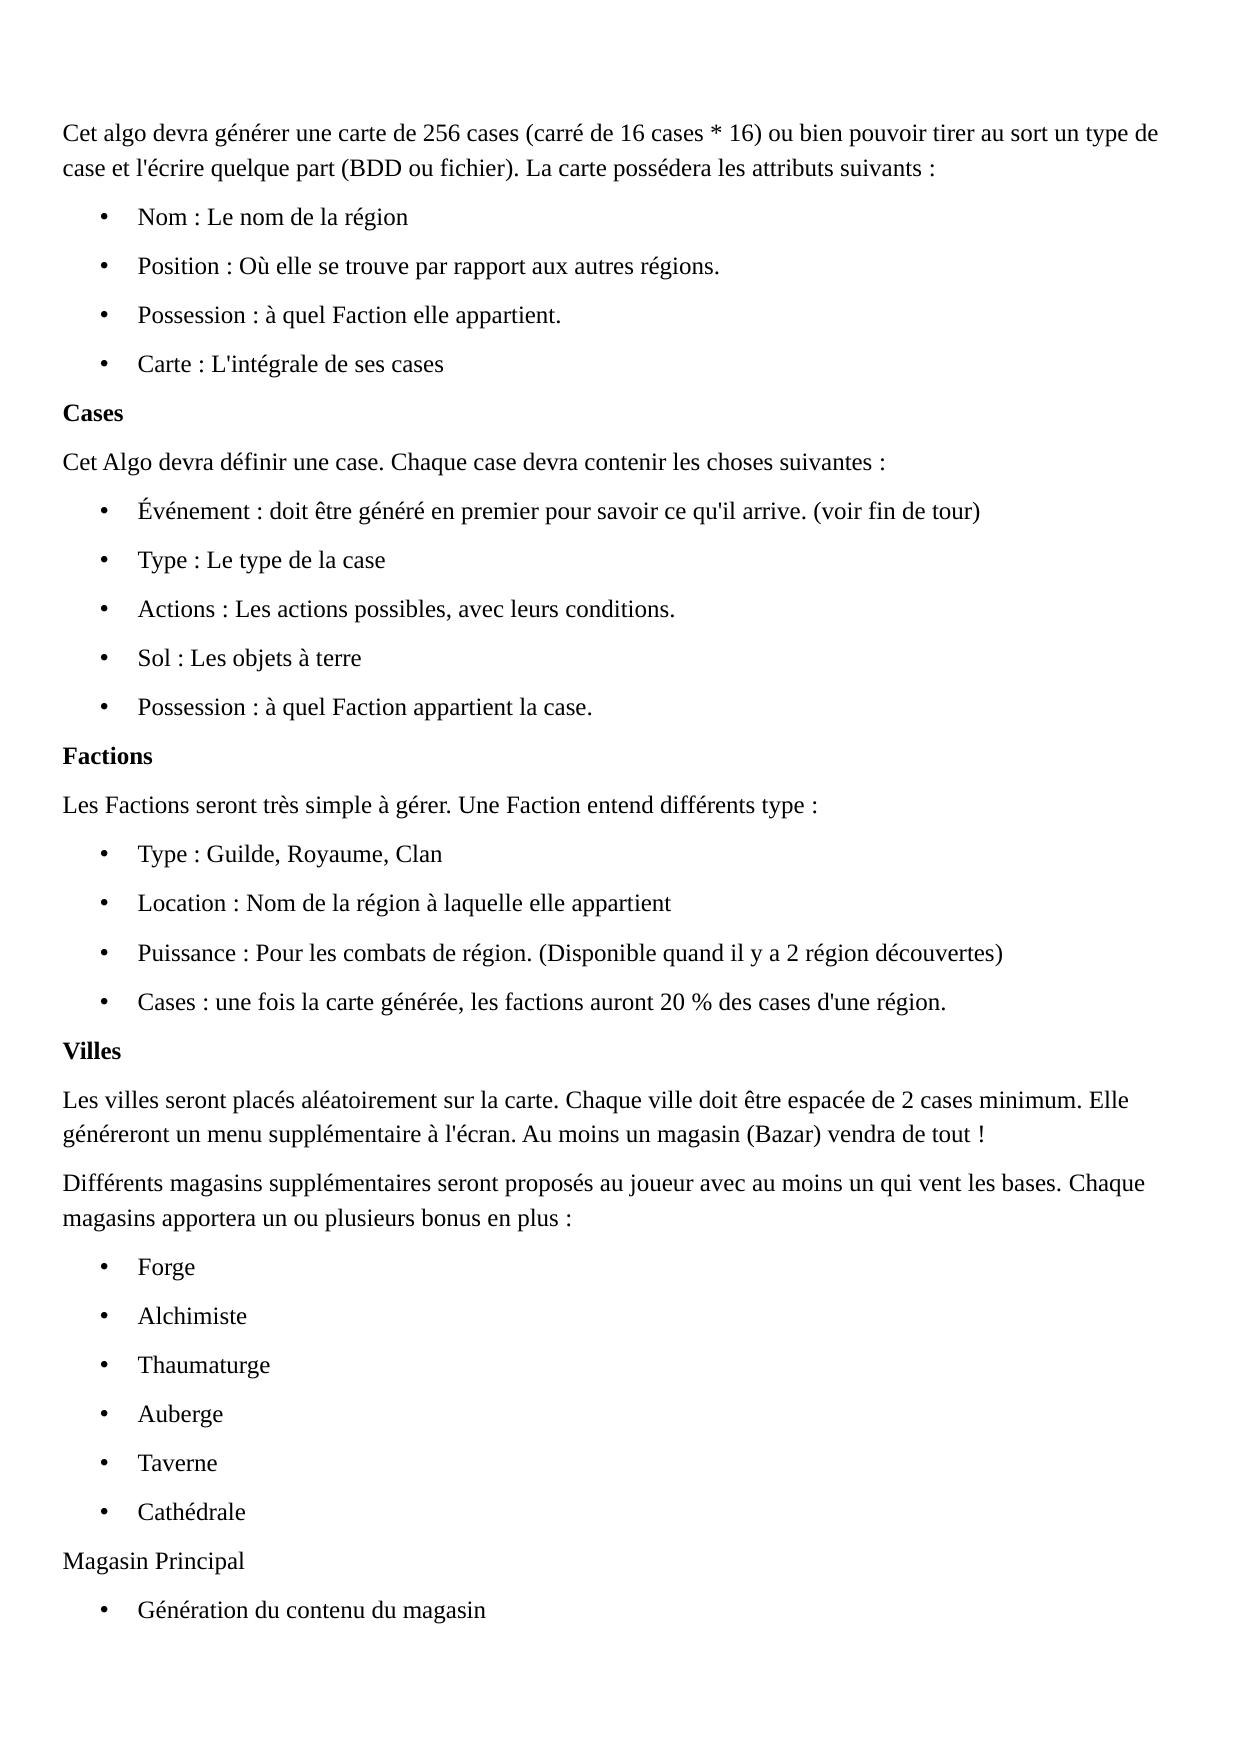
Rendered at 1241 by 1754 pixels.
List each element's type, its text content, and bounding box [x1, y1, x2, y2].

text Cet Algo devra définir une case. Chaque case devra contenir les choses suivantes : [62, 447, 1184, 476]
list Actions : Les actions possibles, avec leurs conditions. [100, 594, 1184, 623]
list Position : Où elle se trouve par rapport aux autres régions. [100, 251, 1184, 279]
text Différents magasins supplémentaires seront proposés au joueur avec au moins un qui vent les bases. Chaque magasins apportera un ou plusieurs bonus en plus : [62, 1168, 1184, 1232]
list Type : Le type de la case [100, 545, 1184, 574]
list Sol : Les objets à terre [100, 643, 1184, 672]
text Magasin Principal [62, 1546, 1184, 1575]
list Auberge [100, 1399, 1184, 1428]
text Les Factions seront très simple à gérer. Une Faction entend différents type : [62, 790, 1184, 819]
list Génération du contenu du magasin [100, 1595, 1184, 1624]
list Cases : une fois la carte générée, les factions auront 20 % des cases d'une région. [100, 987, 1184, 1015]
list Alchimiste [100, 1301, 1184, 1330]
list Taverne [100, 1448, 1184, 1477]
list Puissance : Pour les combats de région. (Disponible quand il y a 2 région découvertes) [100, 938, 1184, 966]
list Événement : doit être généré en premier pour savoir ce qu'il arrive. (voir fin de tour) [100, 496, 1184, 525]
list Forge [100, 1252, 1184, 1281]
list Thaumaturge [100, 1350, 1184, 1379]
list Possession : à quel Faction appartient la case. [100, 692, 1184, 721]
text Villes [62, 1036, 1184, 1064]
list Nom : Le nom de la région [100, 202, 1184, 230]
text Cases [62, 398, 1184, 427]
list Location : Nom de la région à laquelle elle appartient [100, 888, 1184, 917]
list Carte : L'intégrale de ses cases [100, 349, 1184, 378]
text Les villes seront placés aléatoirement sur la carte. Chaque ville doit être espacée de 2 cases minimum. Elle généreront un menu supplémentaire à l'écran. Au moins un magasin (Bazar) vendra de tout ! [62, 1085, 1184, 1148]
list Cathédrale [100, 1497, 1184, 1526]
list Possession : à quel Faction elle appartient. [100, 300, 1184, 328]
list Type : Guilde, Royaume, Clan [100, 839, 1184, 868]
text Factions [62, 741, 1184, 770]
text Cet algo devra générer une carte de 256 cases (carré de 16 cases * 16) ou bien pouvoir tirer au sort un type de case et l'écrire quelque part (BDD ou fichier). La carte possédera les attributs suivants : [62, 118, 1184, 181]
